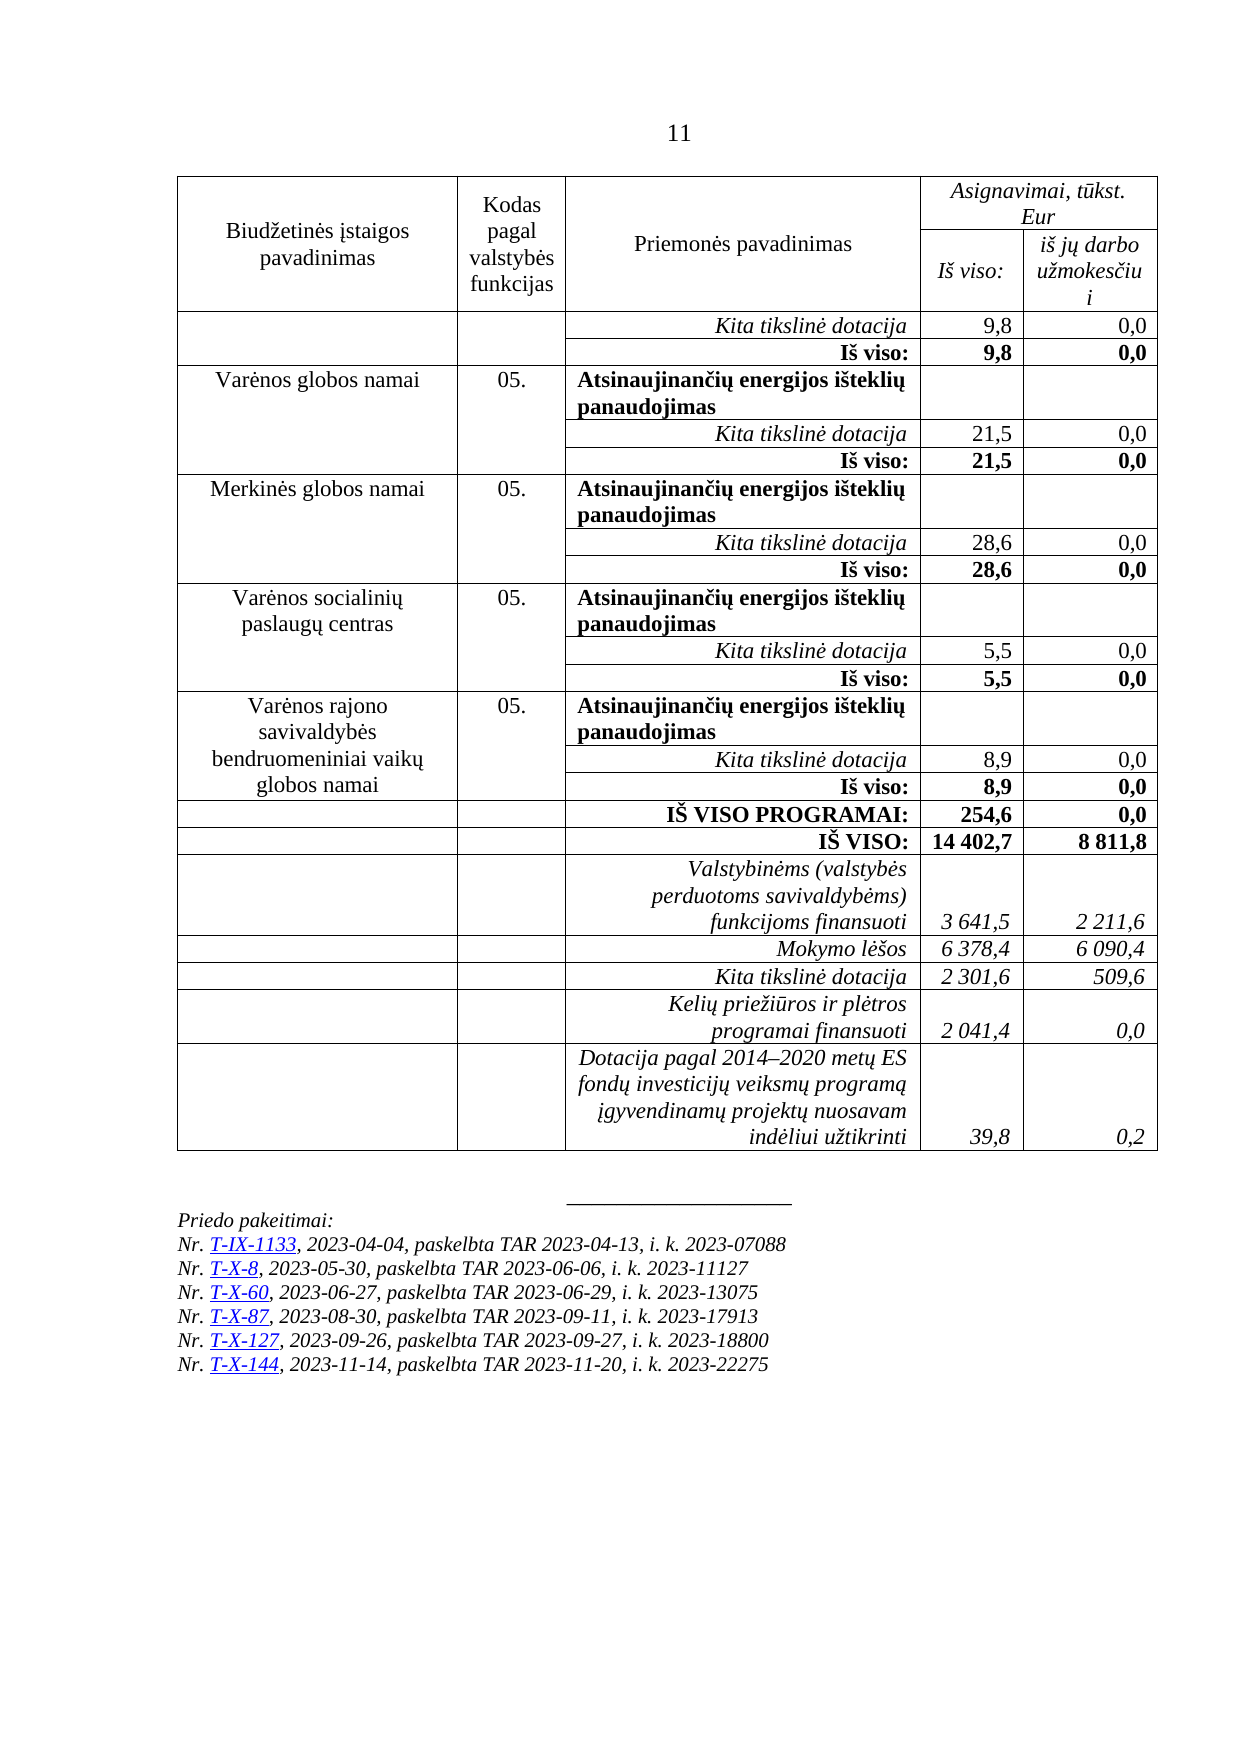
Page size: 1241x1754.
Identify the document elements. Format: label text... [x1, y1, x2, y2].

table_cell 21,5 [921, 448, 1023, 474]
table_cell 39,8 [921, 1044, 1023, 1149]
table_cell 28,6 [921, 556, 1023, 582]
table_cell 0,0 [1024, 339, 1157, 365]
table_cell Valstybinėms (valstybės perduotoms savivaldybėms) funkcijoms finansuoti [566, 855, 920, 934]
table_cell 2 041,4 [921, 990, 1023, 1043]
table_cell iš jų darbo užmokesčiui [1024, 230, 1157, 311]
table_cell [458, 555, 565, 582]
table_cell [458, 419, 565, 447]
table_cell 2 211,6 [1024, 855, 1157, 934]
text Nr. T-IX-1133, 2023-04-04, paskelbta TAR 2023-04-13, i. k. 2023-07088 [177, 1232, 1181, 1256]
table_cell Kelių priežiūros ir plėtros programai finansuoti [566, 990, 920, 1043]
table_cell 0,0 [1024, 990, 1157, 1043]
table_cell [1158, 286, 1181, 311]
table_cell [921, 475, 1023, 528]
table_cell [1158, 664, 1181, 691]
table_cell Mokymo lėšos [566, 936, 920, 962]
table_cell Varėnos rajono savivaldybės bendruomeniniai vaikų globos namai [178, 692, 457, 799]
table_cell 5,5 [921, 637, 1023, 664]
text __________________ [177, 1179, 1181, 1208]
table_cell 0,0 [1024, 448, 1157, 474]
table_cell Atsinaujinančių energijos išteklių panaudojimas [566, 584, 920, 636]
text Nr. T-X-144, 2023-11-14, paskelbta TAR 2023-11-20, i. k. 2023-22275 [177, 1352, 1181, 1376]
text Nr. T-X-8, 2023-05-30, paskelbta TAR 2023-06-06, i. k. 2023-11127 [177, 1256, 1181, 1280]
table_cell [458, 990, 565, 1043]
table_cell [178, 936, 457, 962]
table_cell [1158, 583, 1181, 636]
table_cell Iš viso: [566, 773, 920, 799]
table_cell 05. [458, 475, 565, 528]
table_cell [458, 447, 565, 474]
table_header [1158, 176, 1181, 229]
table_cell [458, 801, 565, 827]
table_cell [458, 936, 565, 962]
table_cell [178, 963, 457, 989]
table_cell [1024, 584, 1157, 636]
table_cell 0,0 [1024, 665, 1157, 691]
table_cell [1158, 827, 1181, 854]
table_cell Iš viso: [921, 230, 1023, 311]
table_cell 05. [458, 366, 565, 419]
text Nr. T-X-60, 2023-06-27, paskelbta TAR 2023-06-29, i. k. 2023-13075 [177, 1280, 1181, 1304]
table_cell 9,8 [921, 339, 1023, 365]
text Nr. T-X-127, 2023-09-26, paskelbta TAR 2023-09-27, i. k. 2023-18800 [177, 1328, 1181, 1352]
table_cell 2 301,6 [921, 963, 1023, 989]
table_cell [1158, 854, 1181, 934]
table_cell Kita tikslinė dotacija [566, 963, 920, 989]
table_cell [178, 1044, 457, 1149]
table_cell [1158, 1043, 1181, 1149]
table_cell 254,6 [921, 801, 1023, 827]
table_cell 509,6 [1024, 963, 1157, 989]
table_cell [178, 855, 457, 934]
table_cell [1158, 745, 1181, 772]
table_cell 8,9 [921, 746, 1023, 772]
table_cell 05. [458, 692, 565, 745]
table_cell [1158, 555, 1181, 582]
table_cell Varėnos socialinių paslaugų centras [178, 584, 457, 691]
table_cell Merkinės globos namai [178, 475, 457, 582]
text Priedo pakeitimai: [177, 1208, 1181, 1232]
table_cell Iš viso: [566, 448, 920, 474]
table_cell [1024, 475, 1157, 528]
table_cell 14 402,7 [921, 828, 1023, 854]
table_cell Iš viso: [566, 665, 920, 691]
table_cell [458, 338, 565, 365]
table_cell 05. [458, 584, 565, 636]
table_cell [458, 828, 565, 854]
table_cell [921, 584, 1023, 636]
table_cell [1158, 365, 1181, 419]
table_cell Atsinaujinančių energijos išteklių panaudojimas [566, 692, 920, 745]
table_cell Atsinaujinančių energijos išteklių panaudojimas [566, 366, 920, 419]
text Nr. T-X-87, 2023-08-30, paskelbta TAR 2023-09-11, i. k. 2023-17913 [177, 1304, 1181, 1328]
table_cell 0,0 [1024, 773, 1157, 799]
table_cell 8,9 [921, 773, 1023, 799]
table_cell [458, 664, 565, 691]
table_cell IŠ VISO: [566, 828, 920, 854]
table_cell 6 378,4 [921, 936, 1023, 962]
table_cell 28,6 [921, 529, 1023, 555]
table_cell Kita tikslinė dotacija [566, 529, 920, 555]
table_cell [1158, 258, 1181, 286]
table_cell [458, 312, 565, 338]
table_cell [1158, 800, 1181, 827]
table_cell 3 641,5 [921, 855, 1023, 934]
table_cell Iš viso: [566, 556, 920, 582]
table_cell 0,0 [1024, 420, 1157, 447]
table_cell Varėnos globos namai [178, 366, 457, 474]
table_cell Kita tikslinė dotacija [566, 312, 920, 338]
table_cell [178, 801, 457, 827]
table_cell [458, 636, 565, 664]
table_cell [1158, 636, 1181, 664]
table_header Asignavimai, tūkst. Eur [921, 177, 1157, 229]
table_cell [1158, 229, 1181, 258]
table_cell 9,8 [921, 312, 1023, 338]
table_cell [458, 528, 565, 555]
table_cell [1158, 989, 1181, 1043]
table_cell [178, 990, 457, 1043]
table_cell [1158, 338, 1181, 365]
table_cell Dotacija pagal 2014–2020 metų ES fondų investicijų veiksmų programą įgyvendinamų projektų nuosavam indėliui užtikrinti [566, 1044, 920, 1149]
table_cell 8 811,8 [1024, 828, 1157, 854]
table_cell [1158, 311, 1181, 338]
table_cell [1158, 419, 1181, 447]
table_cell 0,0 [1024, 637, 1157, 664]
table_header Kodas pagal valstybės funkcijas [458, 177, 565, 311]
table_cell 0,0 [1024, 801, 1157, 827]
table_cell [921, 366, 1023, 419]
table_cell [1158, 528, 1181, 555]
table_cell [1158, 962, 1181, 989]
table_cell [458, 855, 565, 934]
table_cell Kita tikslinė dotacija [566, 420, 920, 447]
table_cell [1158, 772, 1181, 799]
table_cell Atsinaujinančių energijos išteklių panaudojimas [566, 475, 920, 528]
table_cell Kita tikslinė dotacija [566, 637, 920, 664]
table_cell Iš viso: [566, 339, 920, 365]
table_cell [921, 692, 1023, 745]
table_cell 0,0 [1024, 556, 1157, 582]
table_cell [458, 772, 565, 799]
table_cell 5,5 [921, 665, 1023, 691]
table_cell [1158, 474, 1181, 528]
table_cell [458, 1044, 565, 1149]
table_cell [178, 828, 457, 854]
table_cell 21,5 [921, 420, 1023, 447]
table_cell 0,0 [1024, 746, 1157, 772]
table_cell Kita tikslinė dotacija [566, 746, 920, 772]
table_header Biudžetinės įstaigos pavadinimas [178, 177, 457, 311]
table_cell [1024, 366, 1157, 419]
table_cell [1024, 692, 1157, 745]
table_cell [458, 963, 565, 989]
table_cell 0,2 [1024, 1044, 1157, 1149]
table_cell 0,0 [1024, 529, 1157, 555]
table_cell 6 090,4 [1024, 936, 1157, 962]
table_cell 0,0 [1024, 312, 1157, 338]
table_cell [1158, 447, 1181, 474]
table_cell [178, 312, 457, 365]
table_cell IŠ VISO PROGRAMAI: [566, 801, 920, 827]
table_cell [458, 745, 565, 772]
table_cell [1158, 935, 1181, 962]
table_header Priemonės pavadinimas [566, 177, 920, 311]
table_cell [1158, 691, 1181, 745]
